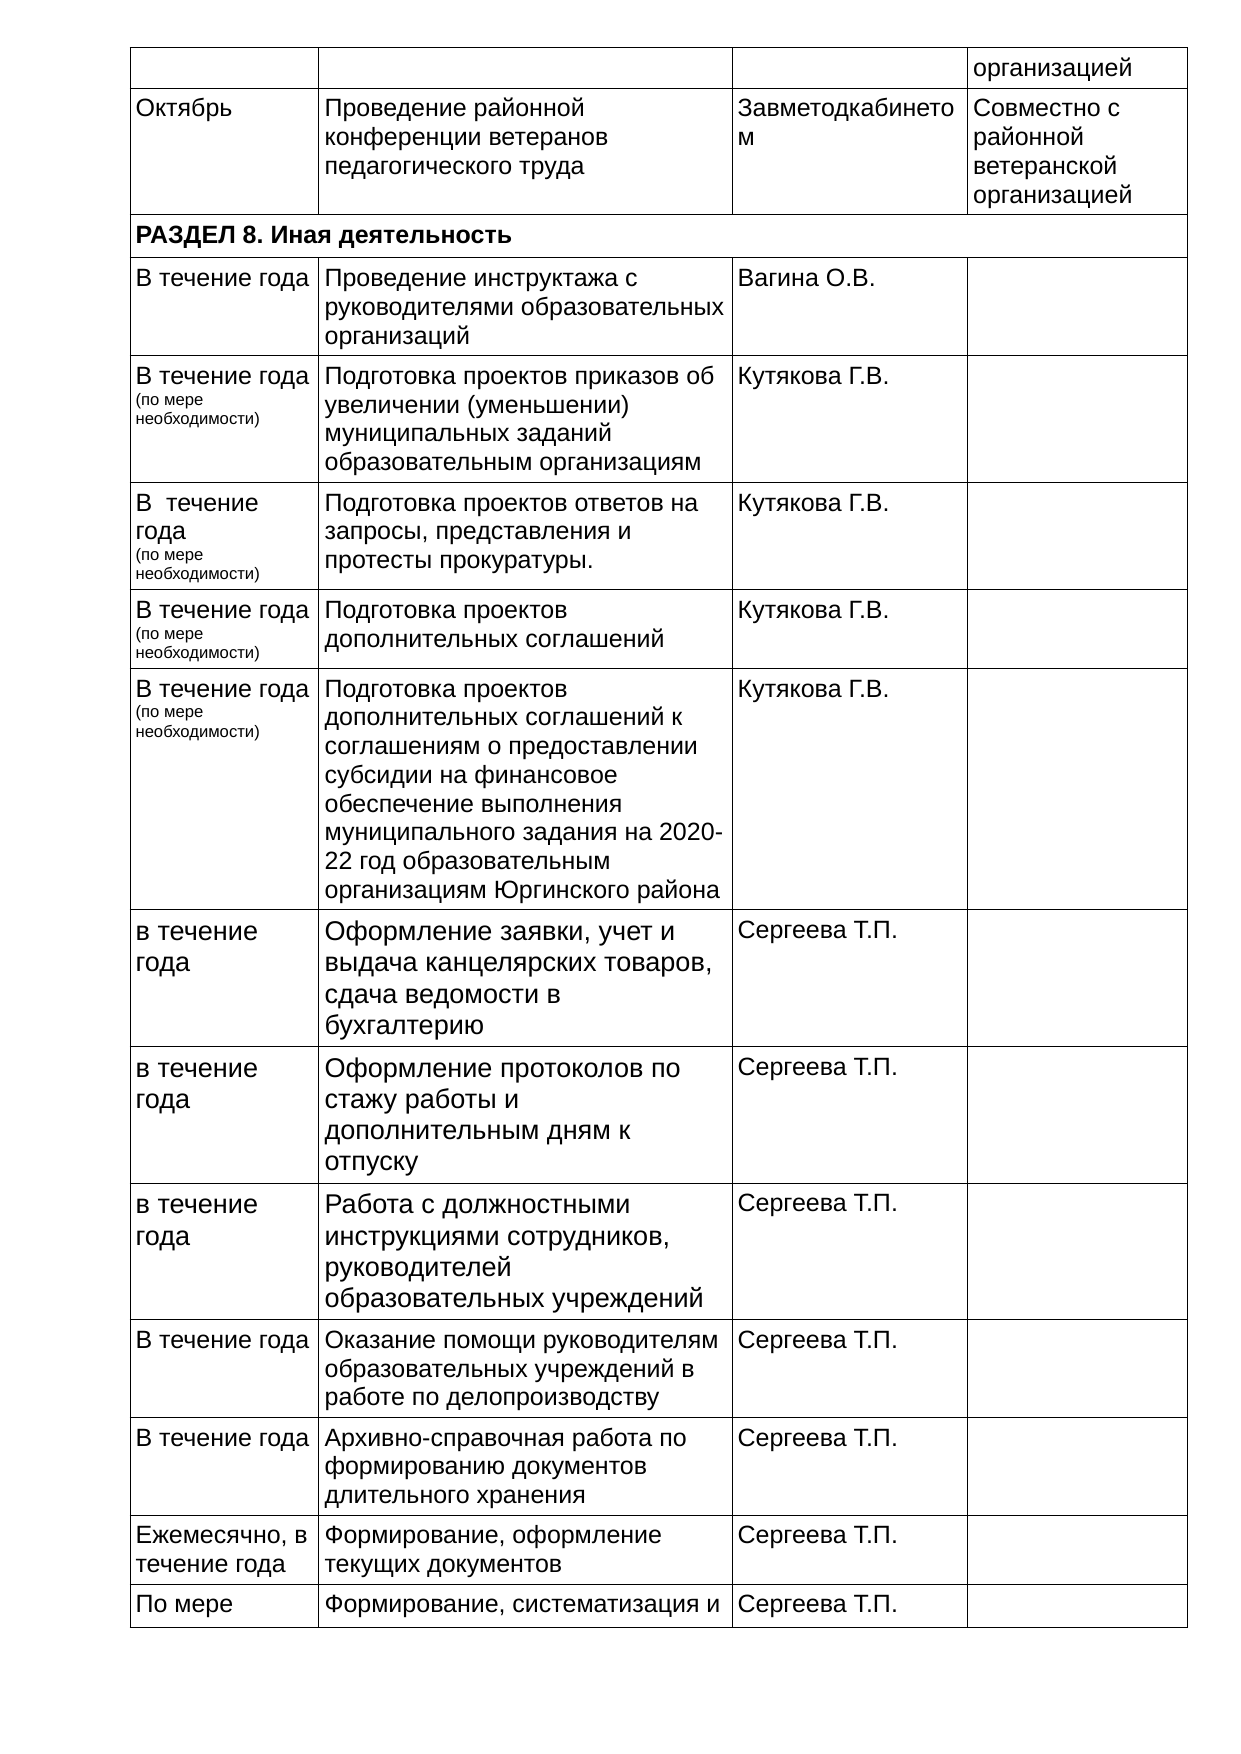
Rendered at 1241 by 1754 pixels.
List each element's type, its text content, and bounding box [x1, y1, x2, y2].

table_cell [968, 356, 1187, 482]
table_cell Кутякова Г.В. [733, 590, 967, 668]
table_cell [968, 258, 1187, 355]
table_cell [968, 1184, 1187, 1319]
table_cell Совместно с районной ветеранской организацией [968, 89, 1187, 214]
table_cell [968, 590, 1187, 668]
table_cell [968, 1516, 1187, 1584]
table_cell Оформление протоколов по стажу работы и дополнительным дням к отпуску [319, 1047, 732, 1182]
table_cell [968, 1418, 1187, 1514]
table_cell РАЗДЕЛ 8. Иная деятельность [131, 215, 1187, 257]
table_cell Кутякова Г.В. [733, 356, 967, 482]
table_cell Оформление заявки, учет и выдача канцелярских товаров, сдача ведомости в бухгалтерию [319, 910, 732, 1046]
table_cell Кутякова Г.В. [733, 669, 967, 909]
table_cell Ежемесячно, в течение года [131, 1516, 318, 1584]
table_cell Кутякова Г.В. [733, 483, 967, 589]
table_cell В течение года [131, 258, 318, 355]
table_cell [968, 1047, 1187, 1182]
table_cell В течение года [131, 1320, 318, 1417]
table_cell В течение года [131, 1418, 318, 1514]
table_cell [968, 1585, 1187, 1627]
table_cell [968, 483, 1187, 589]
table_cell в течение года [131, 910, 318, 1046]
table_cell В течение года (по мере необходимости) [131, 356, 318, 482]
table_cell Вагина О.В. [733, 258, 967, 355]
table_cell Формирование, систематизация и [319, 1585, 732, 1627]
table_cell Формирование, оформление текущих документов [319, 1516, 732, 1584]
table_cell По мере [131, 1585, 318, 1627]
table_cell Подготовка проектов дополнительных соглашений [319, 590, 732, 668]
table_cell Сергеева Т.П. [733, 1047, 967, 1182]
table_cell Архивно-справочная работа по формированию документов длительного хранения [319, 1418, 732, 1514]
table_cell Сергеева Т.П. [733, 1418, 967, 1514]
table_cell Сергеева Т.П. [733, 1184, 967, 1319]
table_cell Сергеева Т.П. [733, 1320, 967, 1417]
table_cell Сергеева Т.П. [733, 1516, 967, 1584]
table_cell Подготовка проектов дополнительных соглашений к соглашениям о предоставлении субсидии на финансовое обеспечение выполнения муниципального задания на 2020-22 год образовательным организациям Юргинского района [319, 669, 732, 909]
table_cell в течение года [131, 1184, 318, 1319]
table_cell [733, 48, 967, 87]
table_cell [968, 1320, 1187, 1417]
table_cell в течение года [131, 1047, 318, 1182]
table_cell [968, 910, 1187, 1046]
table_cell [319, 48, 732, 87]
table_cell [968, 669, 1187, 909]
table_cell [131, 48, 318, 87]
table_cell Октябрь [131, 89, 318, 214]
table_cell Сергеева Т.П. [733, 1585, 967, 1627]
table_cell Проведение районной конференции ветеранов педагогического труда [319, 89, 732, 214]
table_cell Подготовка проектов ответов на запросы, представления и протесты прокуратуры. [319, 483, 732, 589]
table_cell Завметодкабинетом [733, 89, 967, 214]
table_cell Оказание помощи руководителям образовательных учреждений в работе по делопроизводству [319, 1320, 732, 1417]
table_cell Подготовка проектов приказов об увеличении (уменьшении) муниципальных заданий образовательным организациям [319, 356, 732, 482]
table_cell В течение года (по мере необходимости) [131, 483, 318, 589]
table_cell Проведение инструктажа с руководителями образовательных организаций [319, 258, 732, 355]
table_cell В течение года (по мере необходимости) [131, 669, 318, 909]
table_cell организацией [968, 48, 1187, 87]
table_cell Работа с должностными инструкциями сотрудников, руководителей образовательных учреждений [319, 1184, 732, 1319]
table_cell Сергеева Т.П. [733, 910, 967, 1046]
table_cell В течение года (по мере необходимости) [131, 590, 318, 668]
